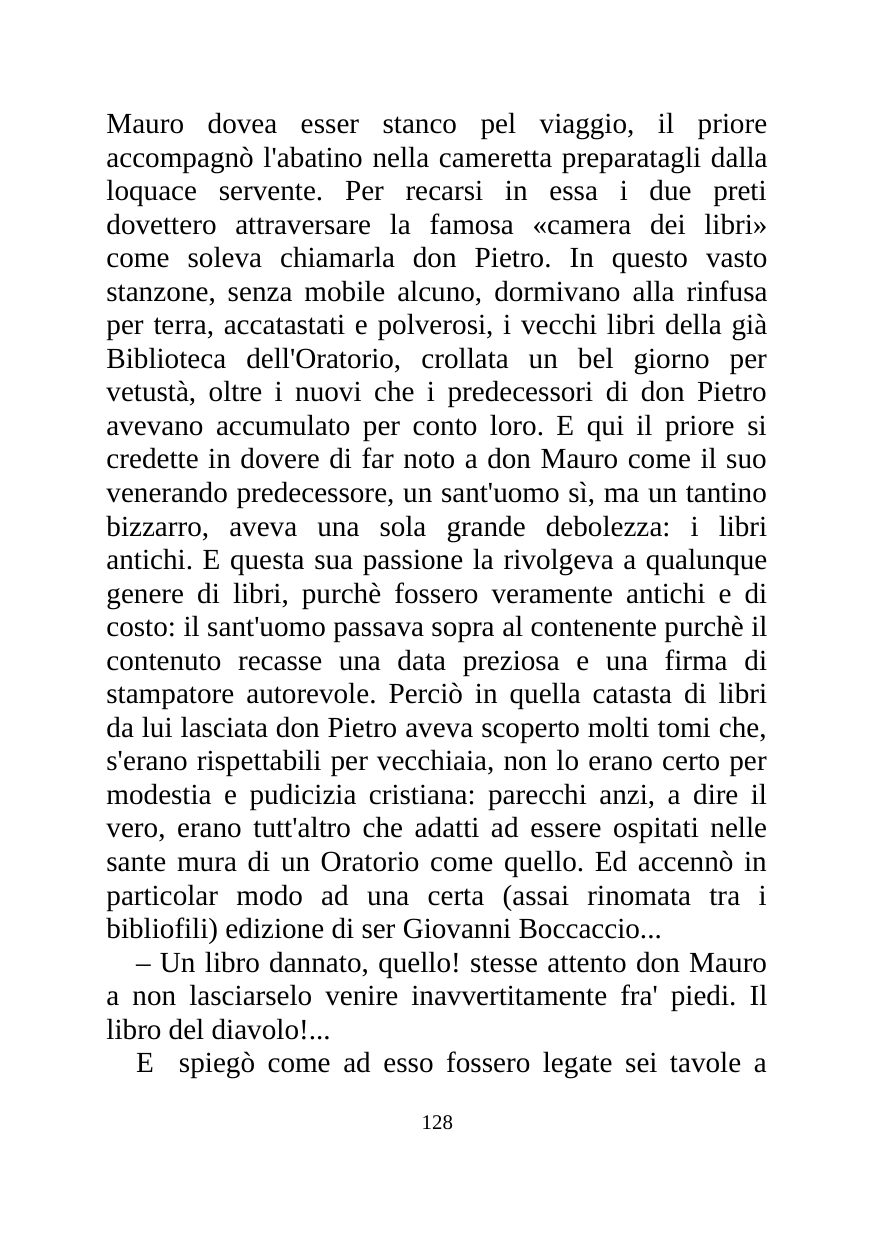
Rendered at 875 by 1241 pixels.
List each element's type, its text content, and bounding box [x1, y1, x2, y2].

text E spiegò come ad esso fossero legate sei tavole a [106, 1045, 768, 1079]
text Mauro dovea esser stanco pel viaggio, il priore accompagnò l'abatino nella cameretta preparatagli dalla loquace servente. Per recarsi in essa i due preti dovettero attraversare la famosa «camera dei libri» come soleva chiamarla don Pietro. In questo vasto stanzone, senza mobile alcuno, dormivano alla rinfusa per terra, accatastati e polverosi, i vecchi libri della già Biblioteca dell'Oratorio, crollata un bel giorno per vetustà, oltre i nuovi che i predecessori di don Pietro avevano accumulato per conto loro. E qui il priore si credette in dovere di far noto a don Mauro come il suo venerando predecessore, un sant'uomo sì, ma un tantino bizzarro, aveva una sola grande debolezza: i libri antichi. E questa sua passione la rivolgeva a qualunque genere di libri, purchè fossero veramente antichi e di costo: il sant'uomo passava sopra al contenente purchè il contenuto recasse una data preziosa e una firma di stampatore autorevole. Perciò in quella catasta di libri da lui lasciata don Pietro aveva scoperto molti tomi che, s'erano rispettabili per vecchiaia, non lo erano certo per modestia e pudicizia cristiana: parecchi anzi, a dire il vero, erano tutt'altro che adatti ad essere ospitati nelle sante mura di un Oratorio come quello. Ed accennò in particolar modo ad una certa (assai rinomata tra i bibliofili) edizione di ser Giovanni Boccaccio... [106, 106, 768, 945]
text – Un libro dannato, quello! stesse attento don Mauro a non lasciarselo venire inavvertitamente fra' piedi. Il libro del diavolo!... [106, 945, 768, 1045]
